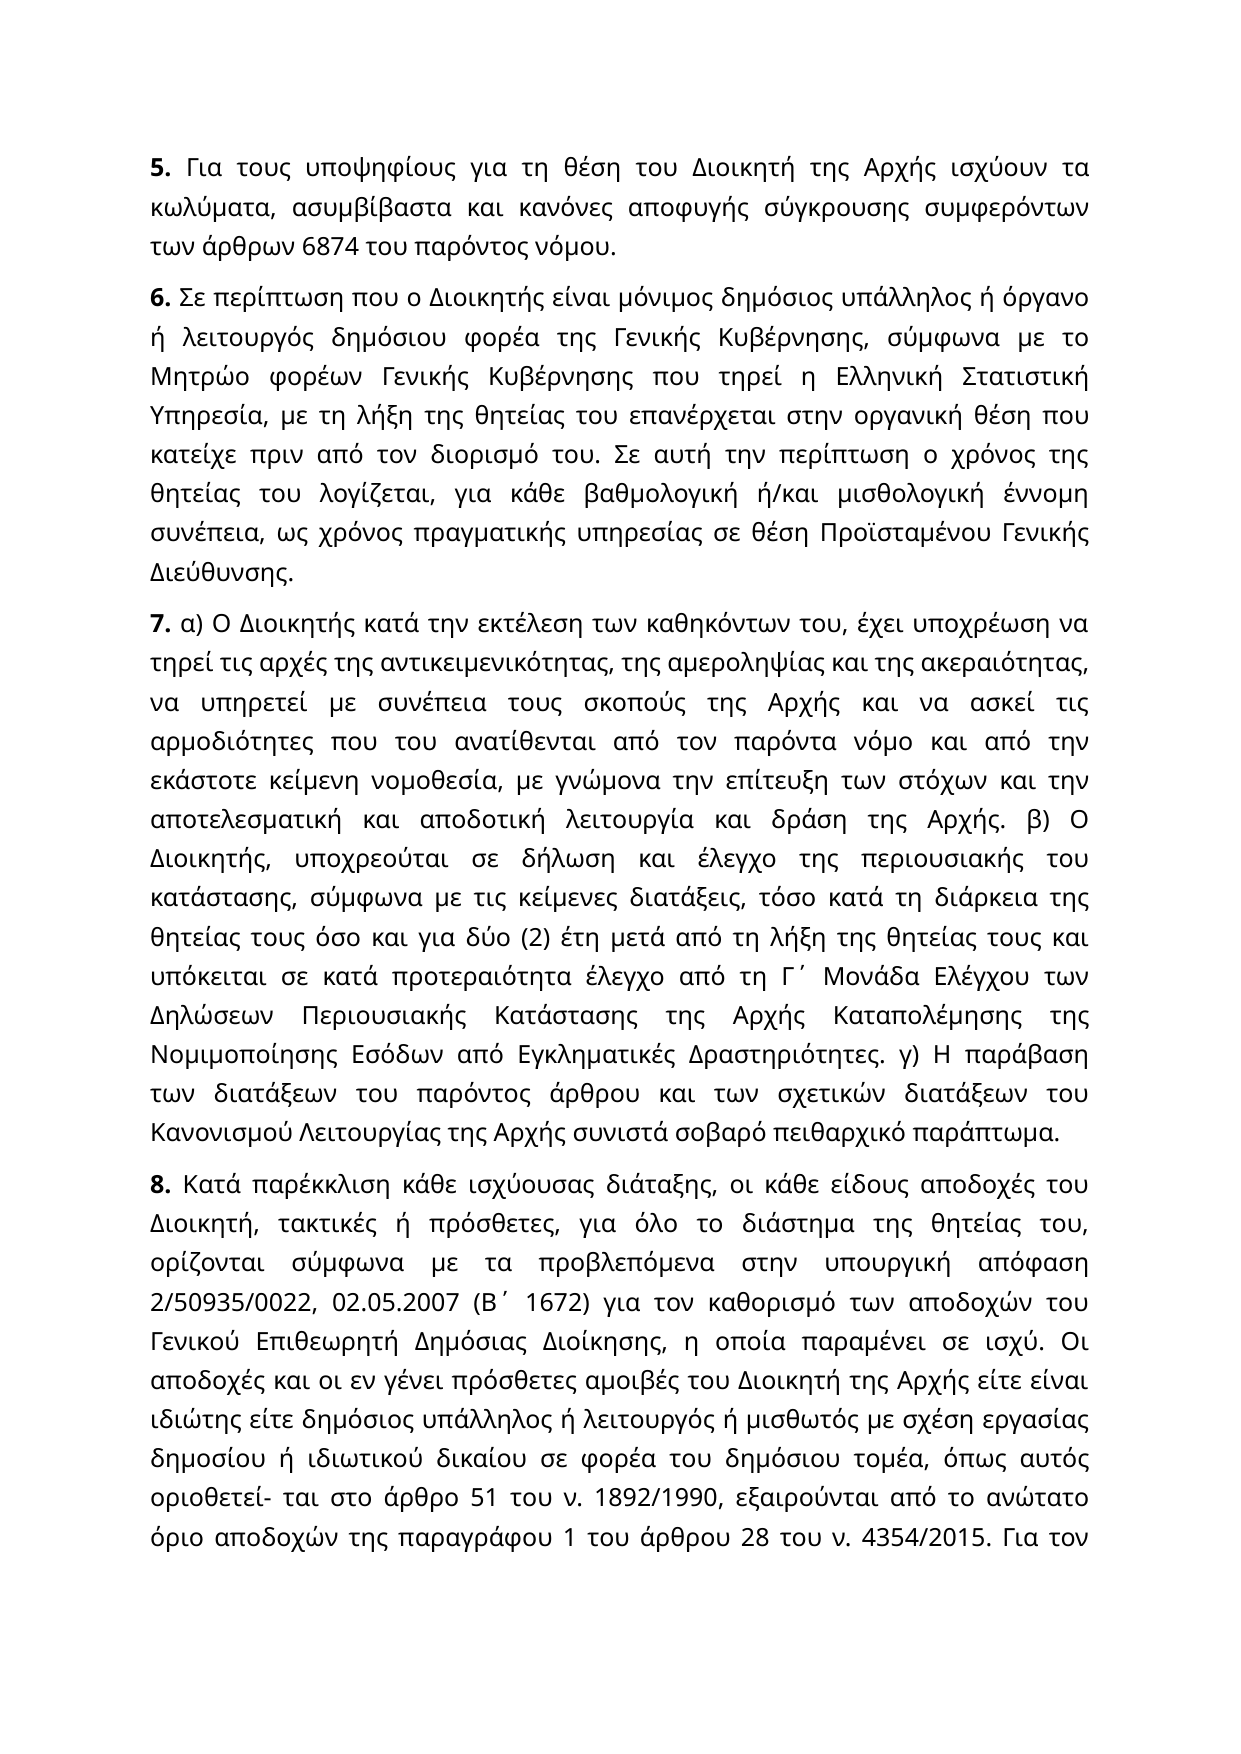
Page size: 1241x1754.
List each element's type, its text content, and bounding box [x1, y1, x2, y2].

text 7. α) Ο Διοικητής κατά την εκτέλεση των καθηκόντων του, έχει υποχρέωση να τηρεί τις αρχές της αντικειμενικότητας, της αμεροληψίας και της ακεραιότητας, να υπηρετεί με συνέπεια τους σκοπούς της Αρχής και να ασκεί τις αρμοδιότητες που του ανατίθενται από τον παρόντα νόμο και από την εκάστοτε κείμενη νομοθεσία, με γνώμονα την επίτευξη των στόχων και την αποτελεσματική και αποδοτική λειτουργία και δράση της Αρχής. β) O Διοικητής, υποχρεούται σε δήλωση και έλεγχο της περιουσιακής του κατάστασης, σύμφωνα με τις κείμενες διατάξεις, τόσο κατά τη διάρκεια της θητείας τους όσο και για δύο (2) έτη μετά από τη λήξη της θητείας τους και υπόκειται σε κατά προτεραιότητα έλεγχο από τη Γ΄ Μονάδα Ελέγχου των Δηλώσεων Περιουσιακής Κατάστασης της Αρχής Καταπολέμησης της Νομιμοποίησης Εσόδων από Εγκληματικές Δραστηριότητες. γ) Η παράβαση των διατάξεων του παρόντος άρθρου και των σχετικών διατάξεων του Κανονισμού Λειτουργίας της Αρχής συνιστά σοβαρό πειθαρχικό παράπτωμα. [150, 606, 1090, 1149]
text 6. Σε περίπτωση που ο Διοικητής είναι μόνιμος δημόσιος υπάλληλος ή όργανο ή λειτουργός δημόσιου φορέα της Γενικής Κυβέρνησης, σύμφωνα με το Μητρώο φορέων Γενικής Κυβέρνησης που τηρεί η Ελληνική Στατιστική Υπηρεσία, με τη λήξη της θητείας του επανέρχεται στην οργανική θέση που κατείχε πριν από τον διορισμό του. Σε αυτή την περίπτωση ο χρόνος της θητείας του λογίζεται, για κάθε βαθμολογική ή/και μισθολογική έννομη συνέπεια, ως χρόνος πραγματικής υπηρεσίας σε θέση Προϊσταμένου Γενικής Διεύθυνσης. [150, 280, 1090, 588]
text 8. Κατά παρέκκλιση κάθε ισχύουσας διάταξης, οι κάθε είδους αποδοχές του Διοικητή, τακτικές ή πρόσθετες, για όλο το διάστημα της θητείας του, ορίζονται σύμφωνα με τα προβλεπόμενα στην υπουργική απόφαση 2/50935/0022, 02.05.2007 (Β΄ 1672) για τον καθορισμό των αποδοχών του Γενικού Επιθεωρητή Δημόσιας Διοίκησης, η οποία παραμένει σε ισχύ. Οι αποδοχές και οι εν γένει πρόσθετες αμοιβές του Διοικητή της Αρχής είτε είναι ιδιώτης είτε δημόσιος υπάλληλος ή λειτουργός ή μισθωτός με σχέση εργασίας δημοσίου ή ιδιωτικού δικαίου σε φορέα του δημόσιου τομέα, όπως αυτός οριοθετεί- ται στο άρθρο 51 του ν. 1892/1990, εξαιρούνται από το ανώτατο όριο αποδοχών της παραγράφου 1 του άρθρου 28 του ν. 4354/2015. Για τον [150, 1167, 1090, 1553]
text 5. Για τους υποψηφίους για τη θέση του Διοικητή της Αρχής ισχύουν τα κωλύματα, ασυμβίβαστα και κανόνες αποφυγής σύγκρουσης συμφερόντων των άρθρων 6874 του παρόντος νόμου. [150, 150, 1090, 262]
